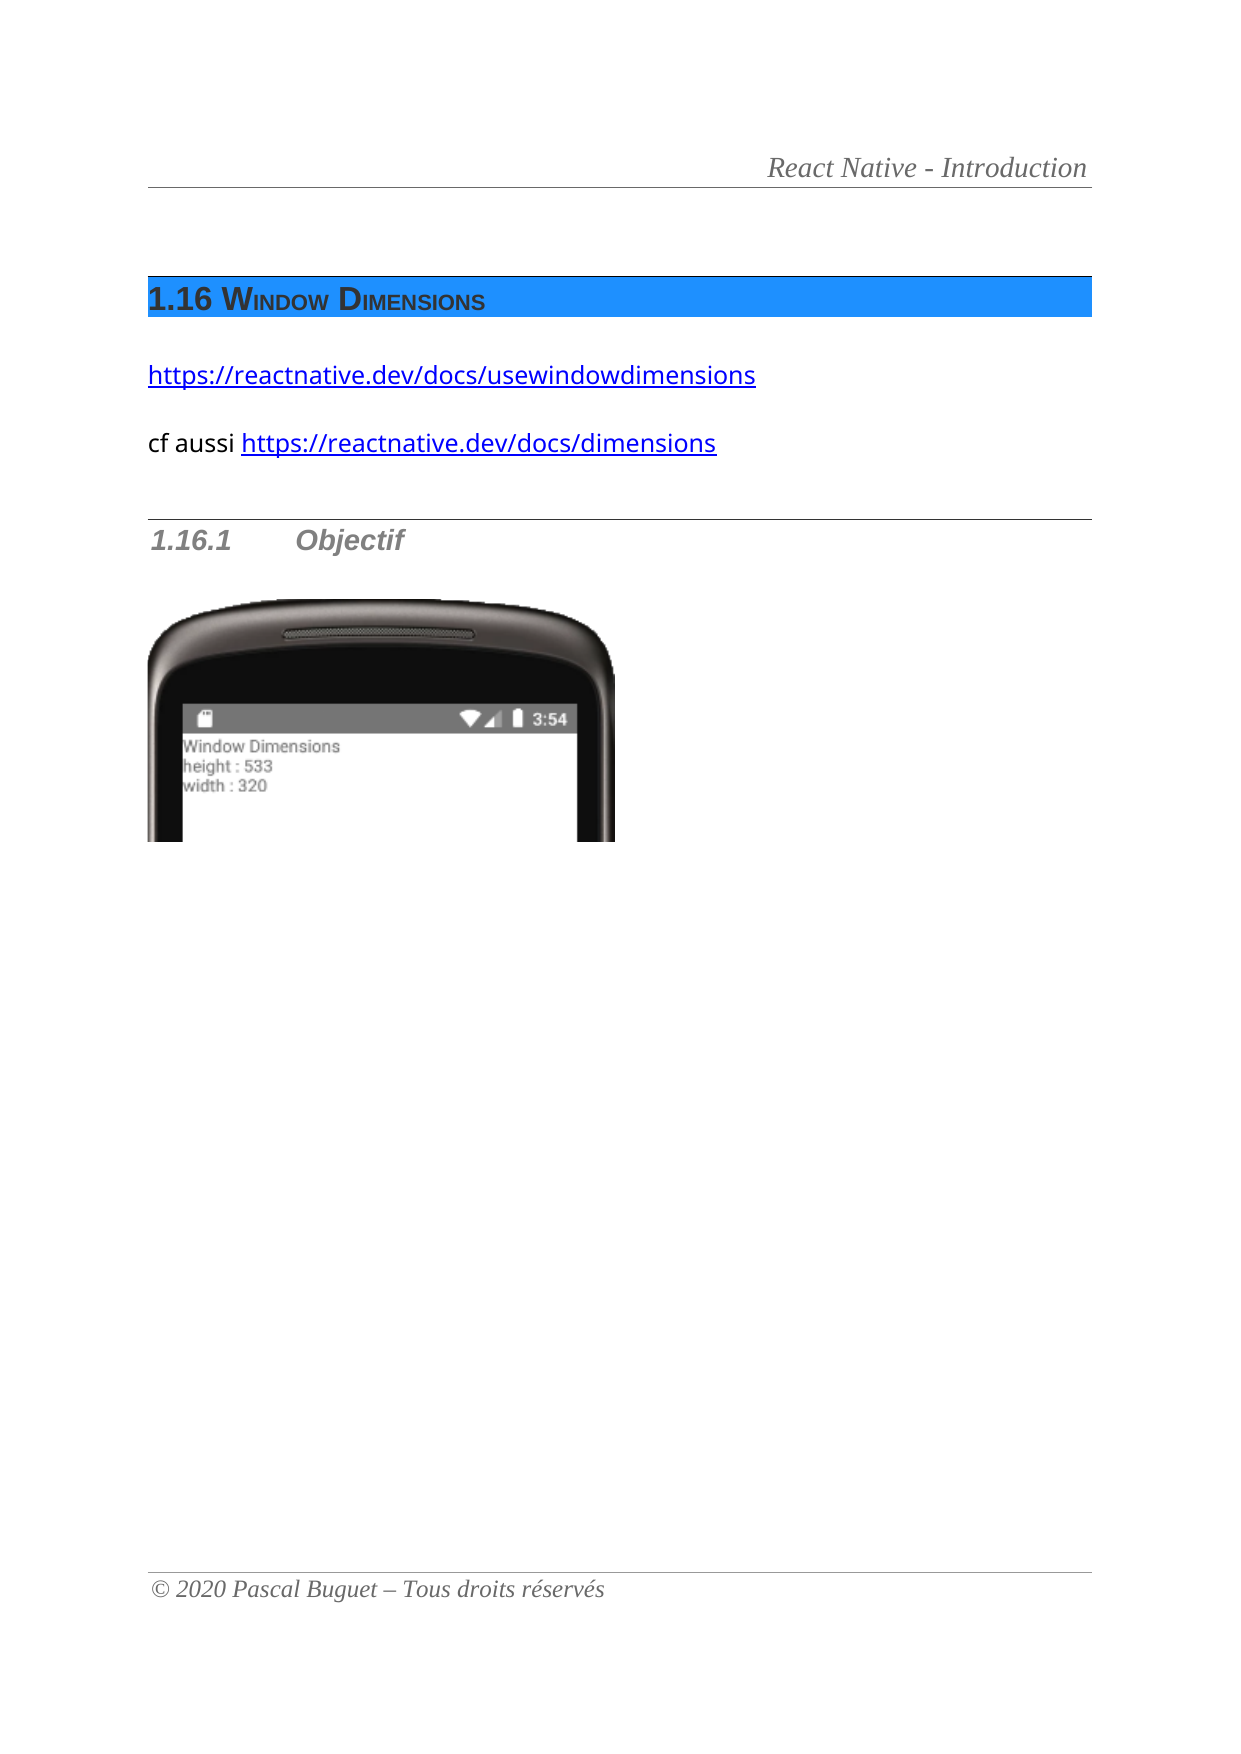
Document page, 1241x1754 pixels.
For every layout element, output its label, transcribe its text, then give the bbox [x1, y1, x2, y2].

subtitle Window Dimensions [148, 277, 1092, 317]
text cf aussi https://reactnative.dev/docs/dimensions [148, 426, 1092, 460]
text https://reactnative.dev/docs/usewindowdimensions [148, 358, 1092, 392]
picture [147, 599, 615, 842]
subtitle Objectif [148, 520, 1092, 559]
